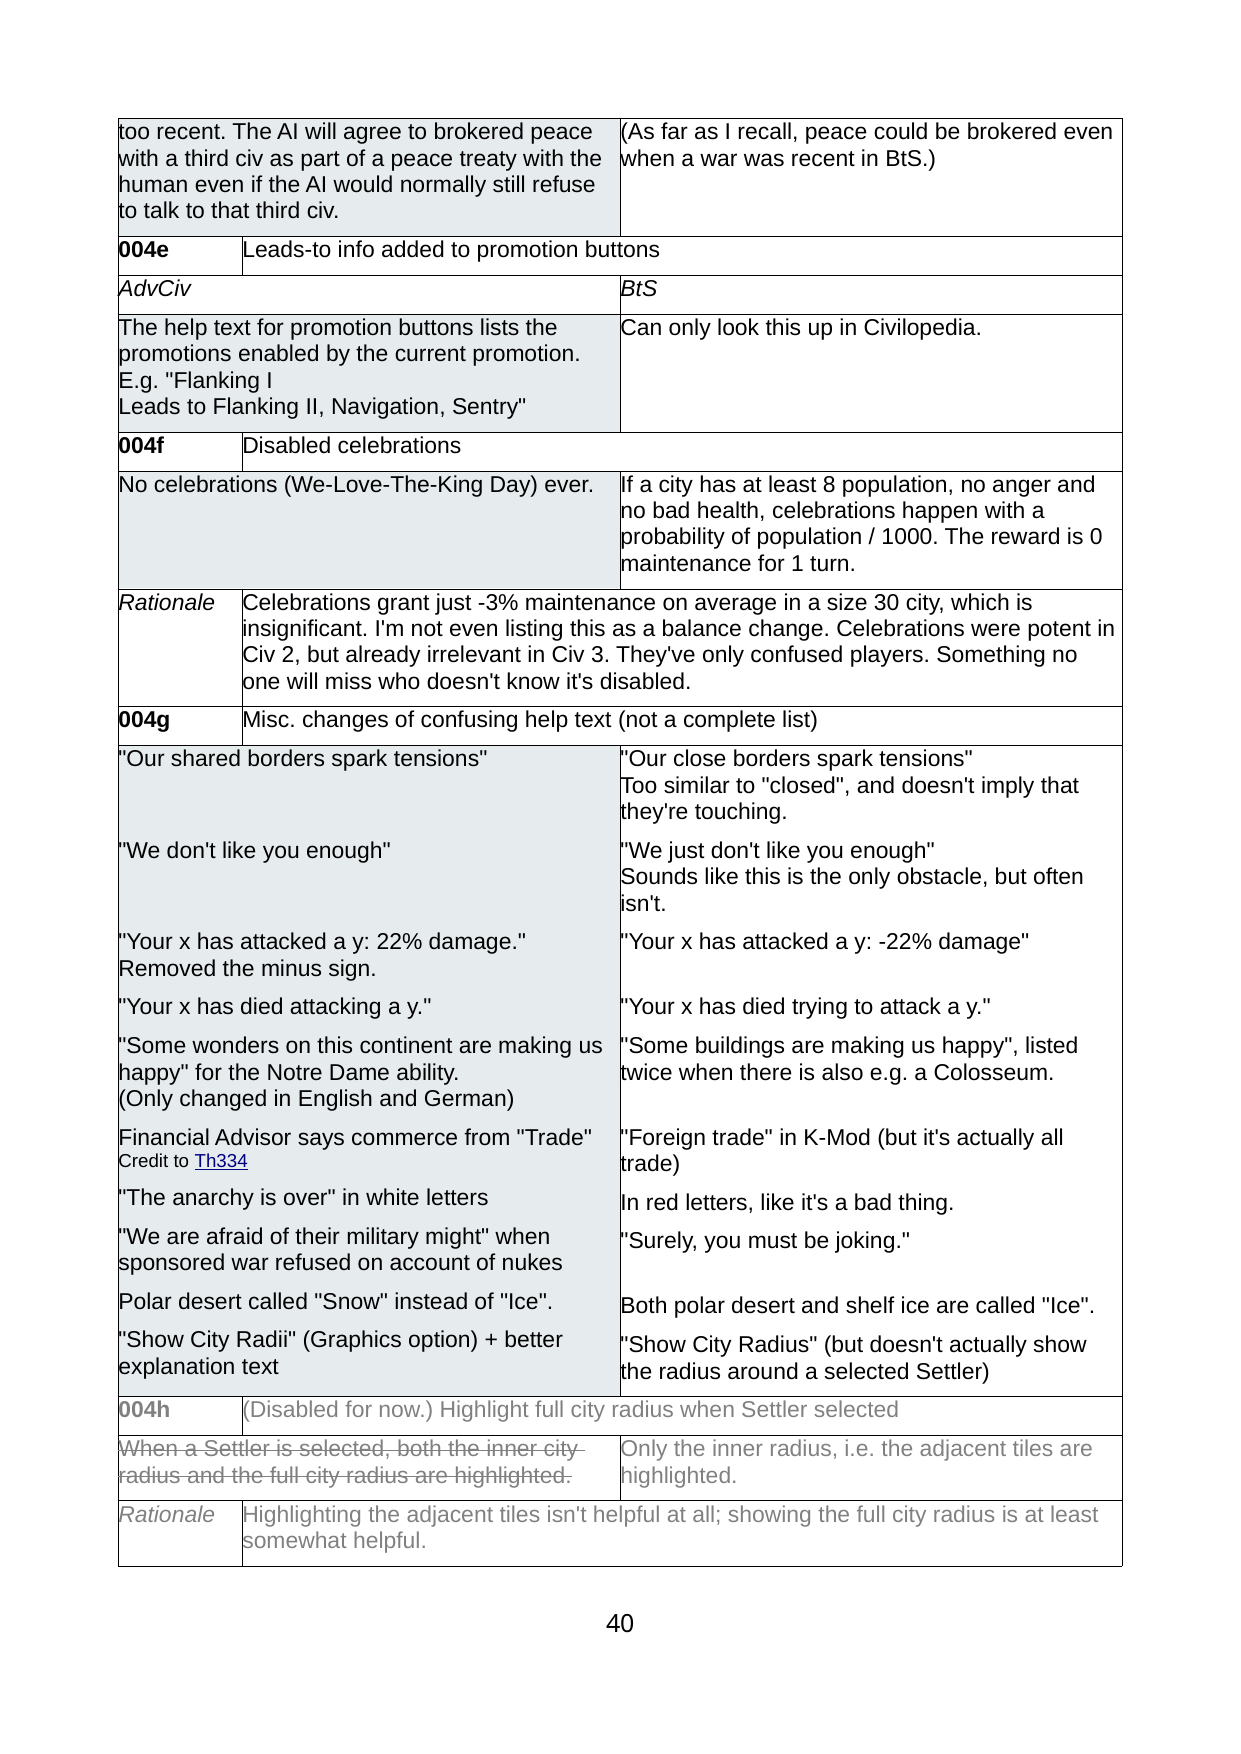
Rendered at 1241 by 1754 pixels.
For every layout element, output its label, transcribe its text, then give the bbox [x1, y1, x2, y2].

table_cell 004g [119, 707, 242, 745]
table_cell "Our close borders spark tensions" Too similar to "closed", and doesn't imply that they're touching. "We just don't like you enough" Sounds like this is the only obstacle, but often isn't. "Your x has attacked a y: -22% damage" "Your x has died trying to attack a y." "Some buildings are making us happy", listed twice when there is also e.g. a Colosseum. "Foreign trade" in K-Mod (but it's actually all trade) In red letters, like it's a bad thing. "Surely, you must be joking." Both polar desert and shelf ice are called "Ice". "Show City Radius" (but doesn't actually show the radius around a selected Settler) [621, 746, 1122, 1396]
table_cell (As far as I recall, peace could be brokered even when a war was recent in BtS.) [621, 119, 1122, 236]
table_cell (Disabled for now.) Highlight full city radius when Settler selected [243, 1397, 1122, 1435]
table_cell Can only look this up in Civilopedia. [621, 315, 1122, 432]
table_cell 004h [119, 1397, 242, 1435]
table_cell Rationale [119, 1501, 242, 1566]
table_cell Celebrations grant just -3% maintenance on average in a size 30 city, which is insignificant. I'm not even listing this as a balance change. Celebrations were potent in Civ 2, but already irrelevant in Civ 3. They've only confused players. Something no one will miss who doesn't know it's disabled. [243, 590, 1122, 706]
table_cell If a city has at least 8 population, no anger and no bad health, celebrations happen with a probability of population / 1000. The reward is 0 maintenance for 1 turn. [621, 472, 1122, 588]
table_cell 004f [119, 433, 242, 471]
table_cell BtS [621, 276, 1122, 314]
table_cell When a Settler is selected, both the inner city radius and the full city radius are highlighted. [119, 1436, 620, 1500]
table_cell "Our shared borders spark tensions" "We don't like you enough" "Your x has attacked a y: 22% damage." Removed the minus sign. "Your x has died attacking a y." "Some wonders on this continent are making us happy" for the Notre Dame ability. (Only changed in English and German) Financial Advisor says commerce from "Trade" Credit to Th334 "The anarchy is over" in white letters "We are afraid of their military might" when sponsored war refused on account of nukes Polar desert called "Snow" instead of "Ice". "Show City Radii" (Graphics option) + better explanation text [119, 746, 620, 1396]
table_cell The help text for promotion buttons lists the promotions enabled by the current promotion. E.g. "Flanking I Leads to Flanking II, Navigation, Sentry" [119, 315, 620, 432]
table_cell 004e [119, 237, 242, 275]
table_cell AdvCiv [119, 276, 620, 314]
table_cell No celebrations (We-Love-The-King Day) ever. [119, 472, 620, 588]
table_cell Highlighting the adjacent tiles isn't helpful at all; showing the full city radius is at least somewhat helpful. [243, 1501, 1122, 1566]
table_cell Disabled celebrations [243, 433, 1122, 471]
table_cell Only the inner radius, i.e. the adjacent tiles are highlighted. [621, 1436, 1122, 1500]
table_cell Leads-to info added to promotion buttons [243, 237, 1122, 275]
table_cell Misc. changes of confusing help text (not a complete list) [243, 707, 1122, 745]
table_cell too recent. The AI will agree to brokered peace with a third civ as part of a peace treaty with the human even if the AI would normally still refuse to talk to that third civ. [119, 119, 620, 236]
table_cell Rationale [119, 590, 242, 706]
